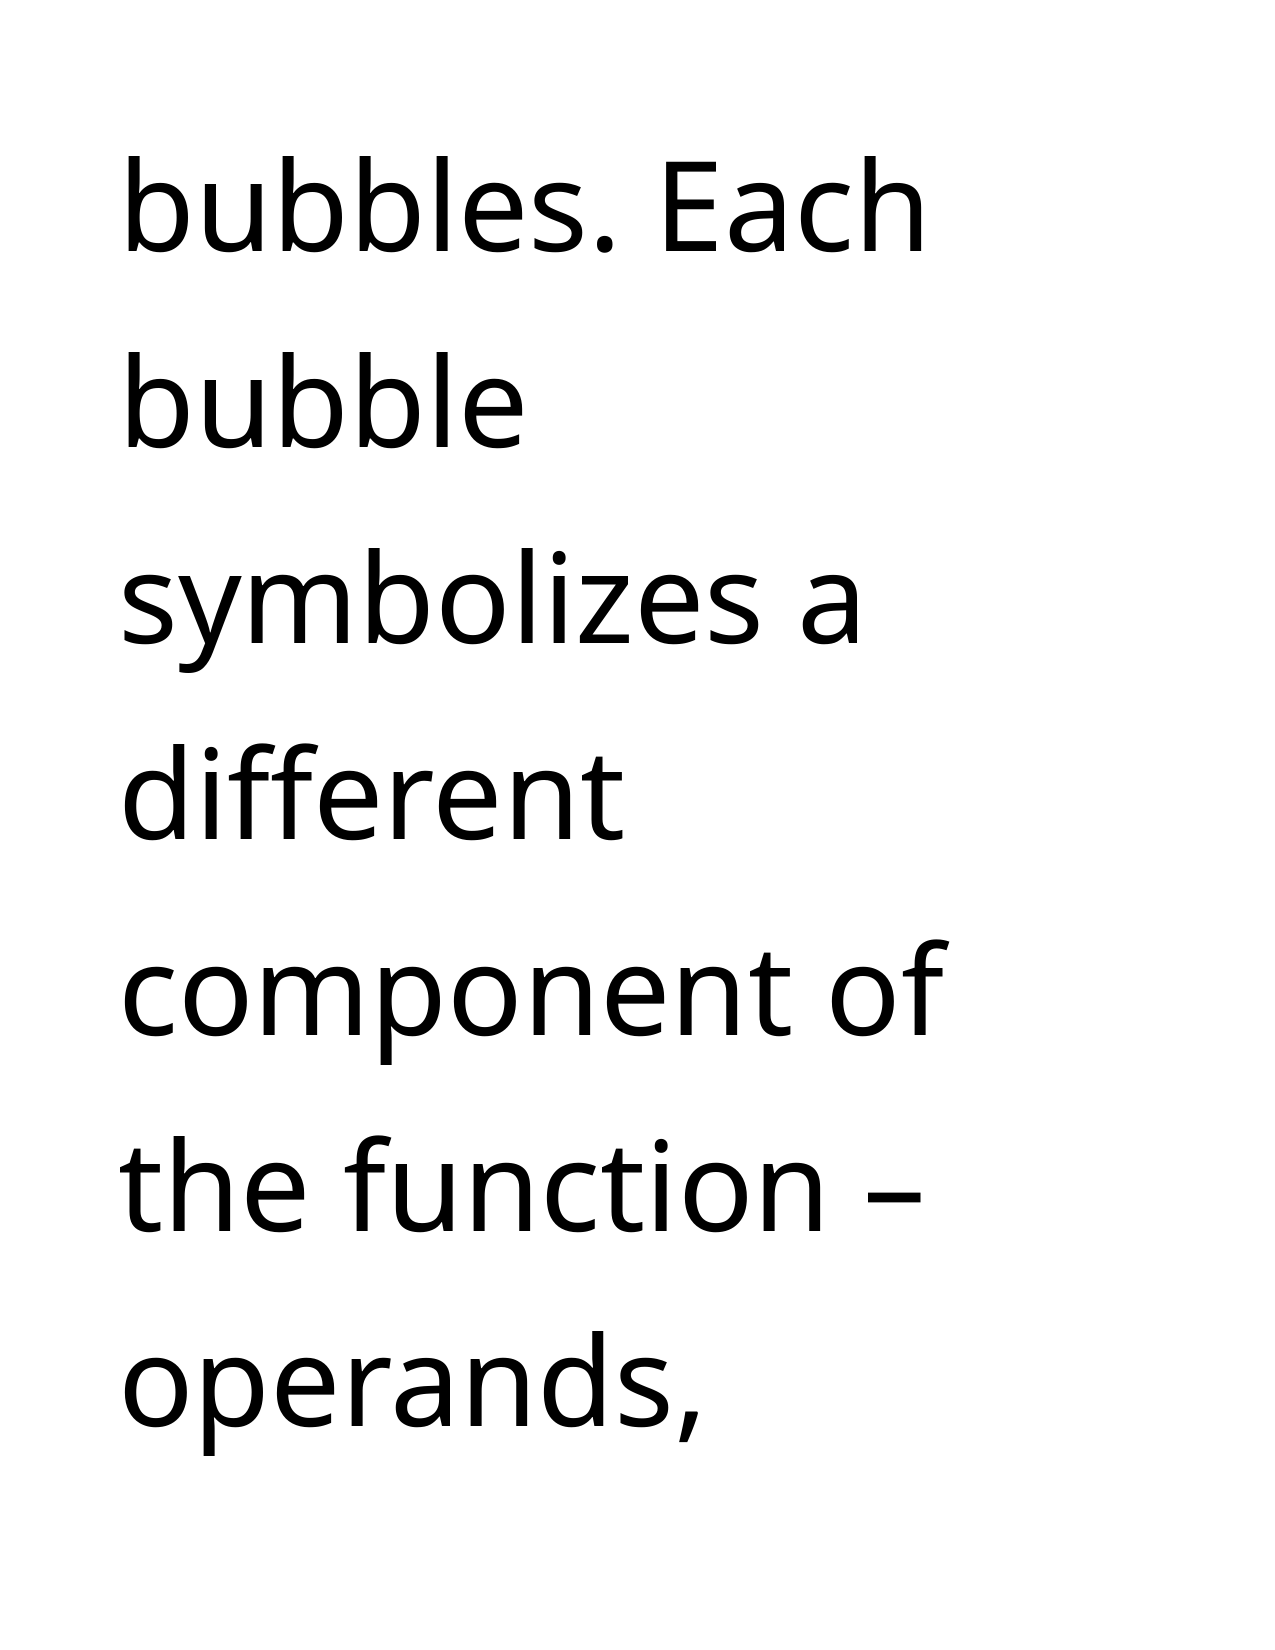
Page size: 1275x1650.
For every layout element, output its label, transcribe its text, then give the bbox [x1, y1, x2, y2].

text bubbles. Each bubble symbolizes a different component of the function – operands, [118, 118, 1157, 1463]
